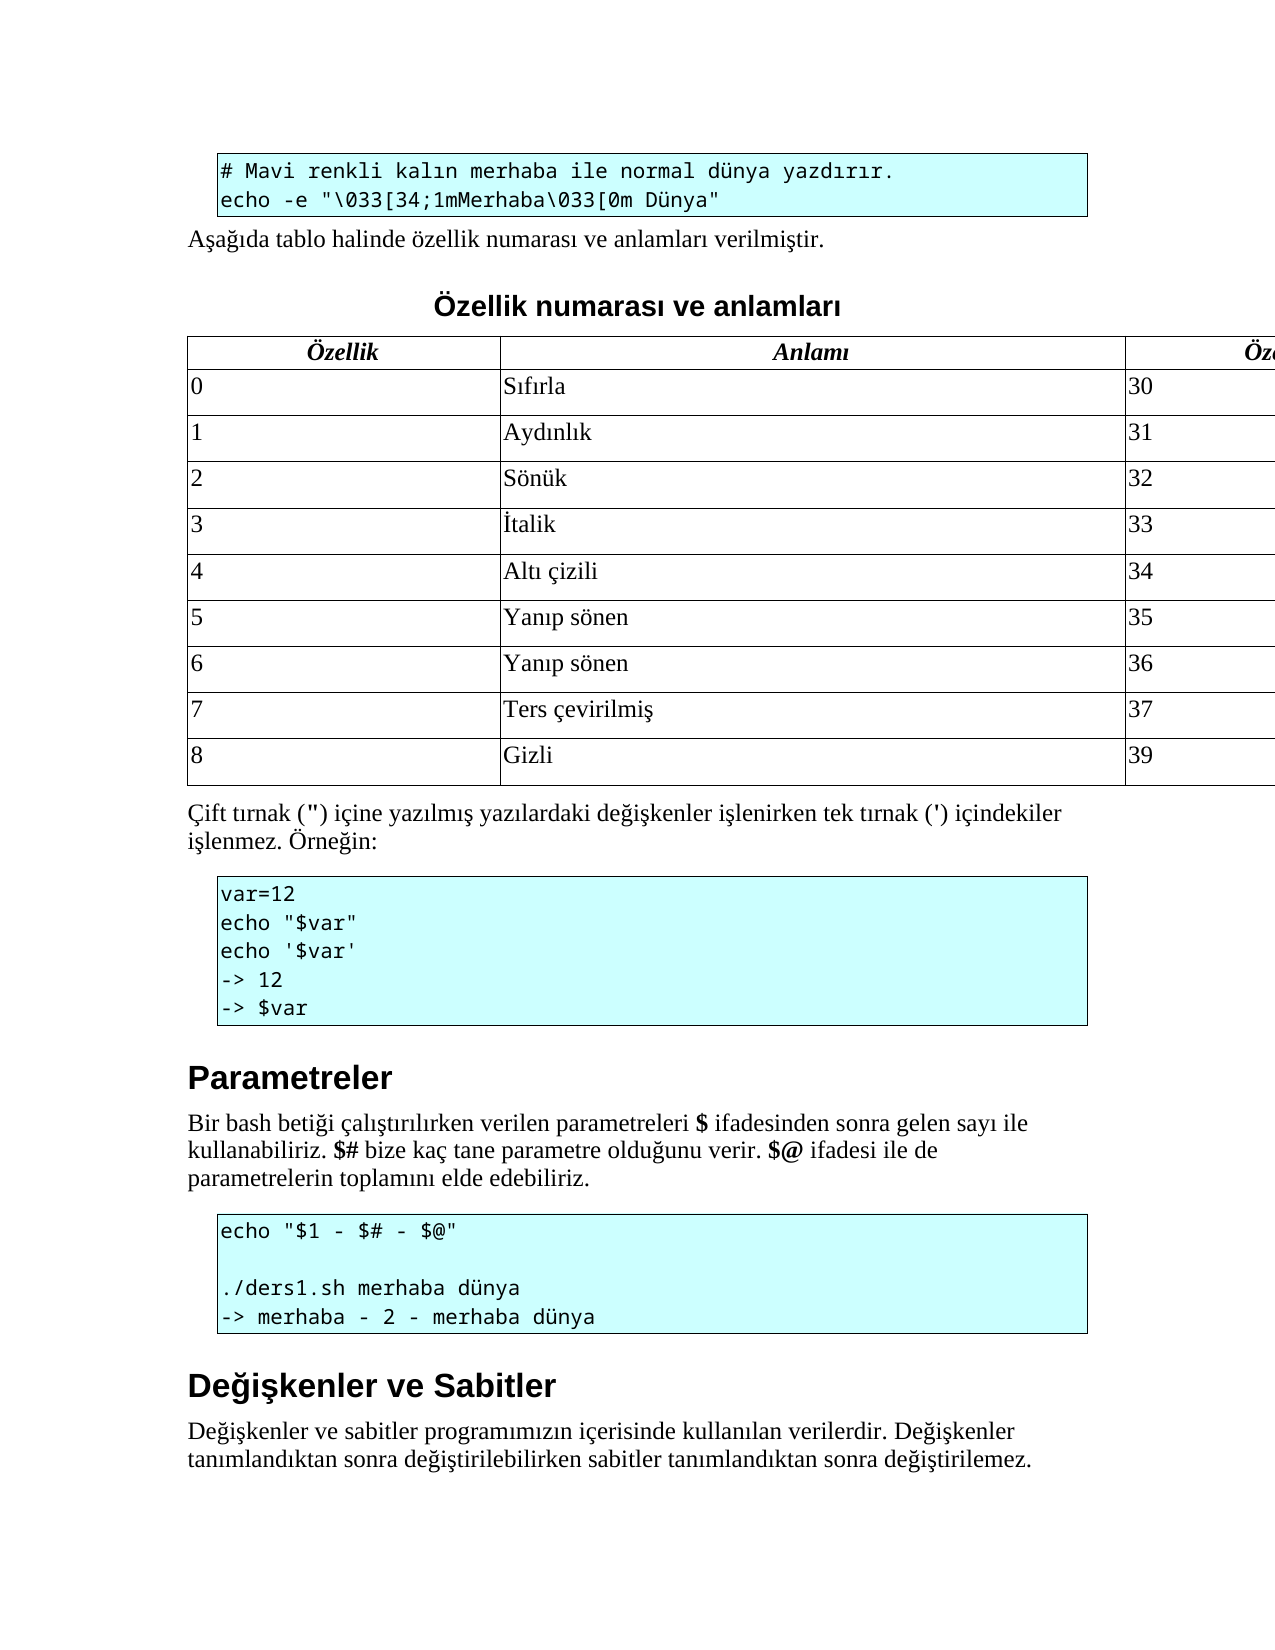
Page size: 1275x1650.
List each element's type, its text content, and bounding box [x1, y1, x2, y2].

table_cell Gizli [501, 739, 1125, 784]
table_cell 0 [188, 370, 500, 415]
table_cell 7 [188, 693, 500, 738]
table_header Anlamı [501, 337, 1125, 369]
table_header Özellik [1126, 337, 1275, 369]
table_cell 1 [188, 416, 500, 461]
text Çift tırnak (") içine yazılmış yazılardaki değişkenler işlenirken tek tırnak (') içindekiler işlenmez. Örneğin: [187, 799, 1087, 855]
subtitle Değişkenler ve Sabitler [187, 1367, 1087, 1405]
text # Mavi renkli kalın merhaba ile normal dünya yazdırır. echo -e "\033[34;1mMerhaba\033[0m Dünya" [218, 154, 1087, 216]
text Değişkenler ve sabitler programımızın içerisinde kullanılan verilerdir. Değişkenler tanımlandıktan sonra değiştirilebilirken sabitler tanımlandıktan sonra değiştirilemez. [187, 1417, 1087, 1473]
text var=12 echo "$var" echo '$var' -> 12 -> $var [218, 877, 1087, 1025]
table_cell Sıfırla [501, 370, 1125, 415]
table_cell 4 [188, 555, 500, 600]
table_cell 6 [188, 647, 500, 692]
table_cell 5 [188, 601, 500, 646]
table_cell 8 [188, 739, 500, 784]
table_cell 2 [188, 462, 500, 508]
table_cell 37 [1126, 693, 1275, 738]
table_cell Yanıp sönen [501, 601, 1125, 646]
table_cell Ters çevirilmiş [501, 693, 1125, 738]
table_header Özellik [188, 337, 500, 369]
table_cell 34 [1126, 555, 1275, 600]
table_cell 31 [1126, 416, 1275, 461]
table_cell 30 [1126, 370, 1275, 415]
text echo "$1 - $# - $@" ./ders1.sh merhaba dünya -> merhaba - 2 - merhaba dünya [218, 1215, 1087, 1333]
text Bir bash betiği çalıştırılırken verilen parametreleri $ ifadesinden sonra gelen sayı ile kullanabiliriz. $# bize kaç tane parametre olduğunu verir. $@ ifadesi ile de parametrelerin toplamını elde edebiliriz. [187, 1109, 1087, 1192]
table_cell Yanıp sönen [501, 647, 1125, 692]
subtitle Parametreler [187, 1059, 1087, 1096]
table_cell Sönük [501, 462, 1125, 508]
table_cell İtalik [501, 509, 1125, 554]
table_cell 35 [1126, 601, 1275, 646]
table_cell 33 [1126, 509, 1275, 554]
table_cell 39 [1126, 739, 1275, 784]
table_cell 3 [188, 509, 500, 554]
table_cell 36 [1126, 647, 1275, 692]
title Özellik numarası ve anlamları [187, 290, 1087, 323]
table_cell Aydınlık [501, 416, 1125, 461]
text Aşağıda tablo halinde özellik numarası ve anlamları verilmiştir. [187, 225, 1087, 253]
table_cell Altı çizili [501, 555, 1125, 600]
table_cell 32 [1126, 462, 1275, 508]
